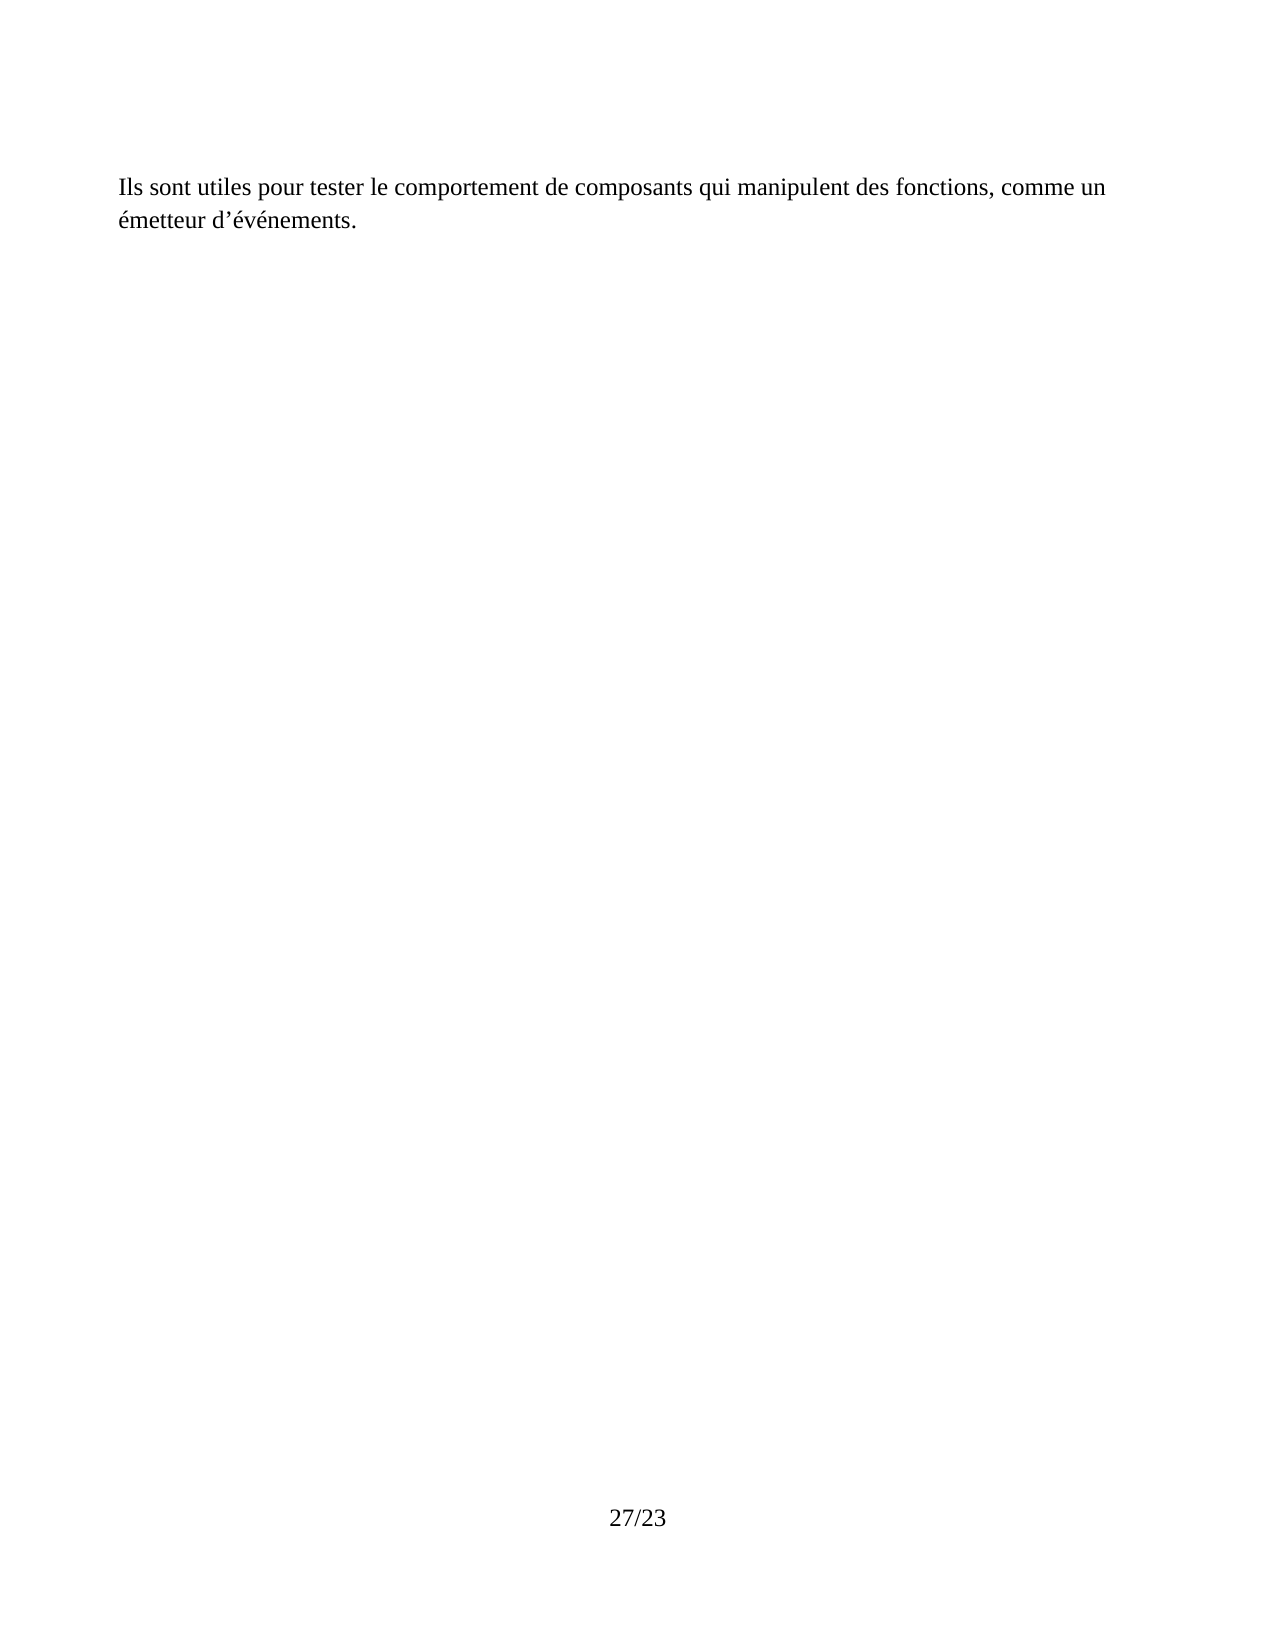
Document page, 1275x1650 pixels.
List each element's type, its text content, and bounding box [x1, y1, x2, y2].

text Ils sont utiles pour tester le comportement de composants qui manipulent des fonctions, comme un émetteur d’événements. [118, 172, 1157, 233]
